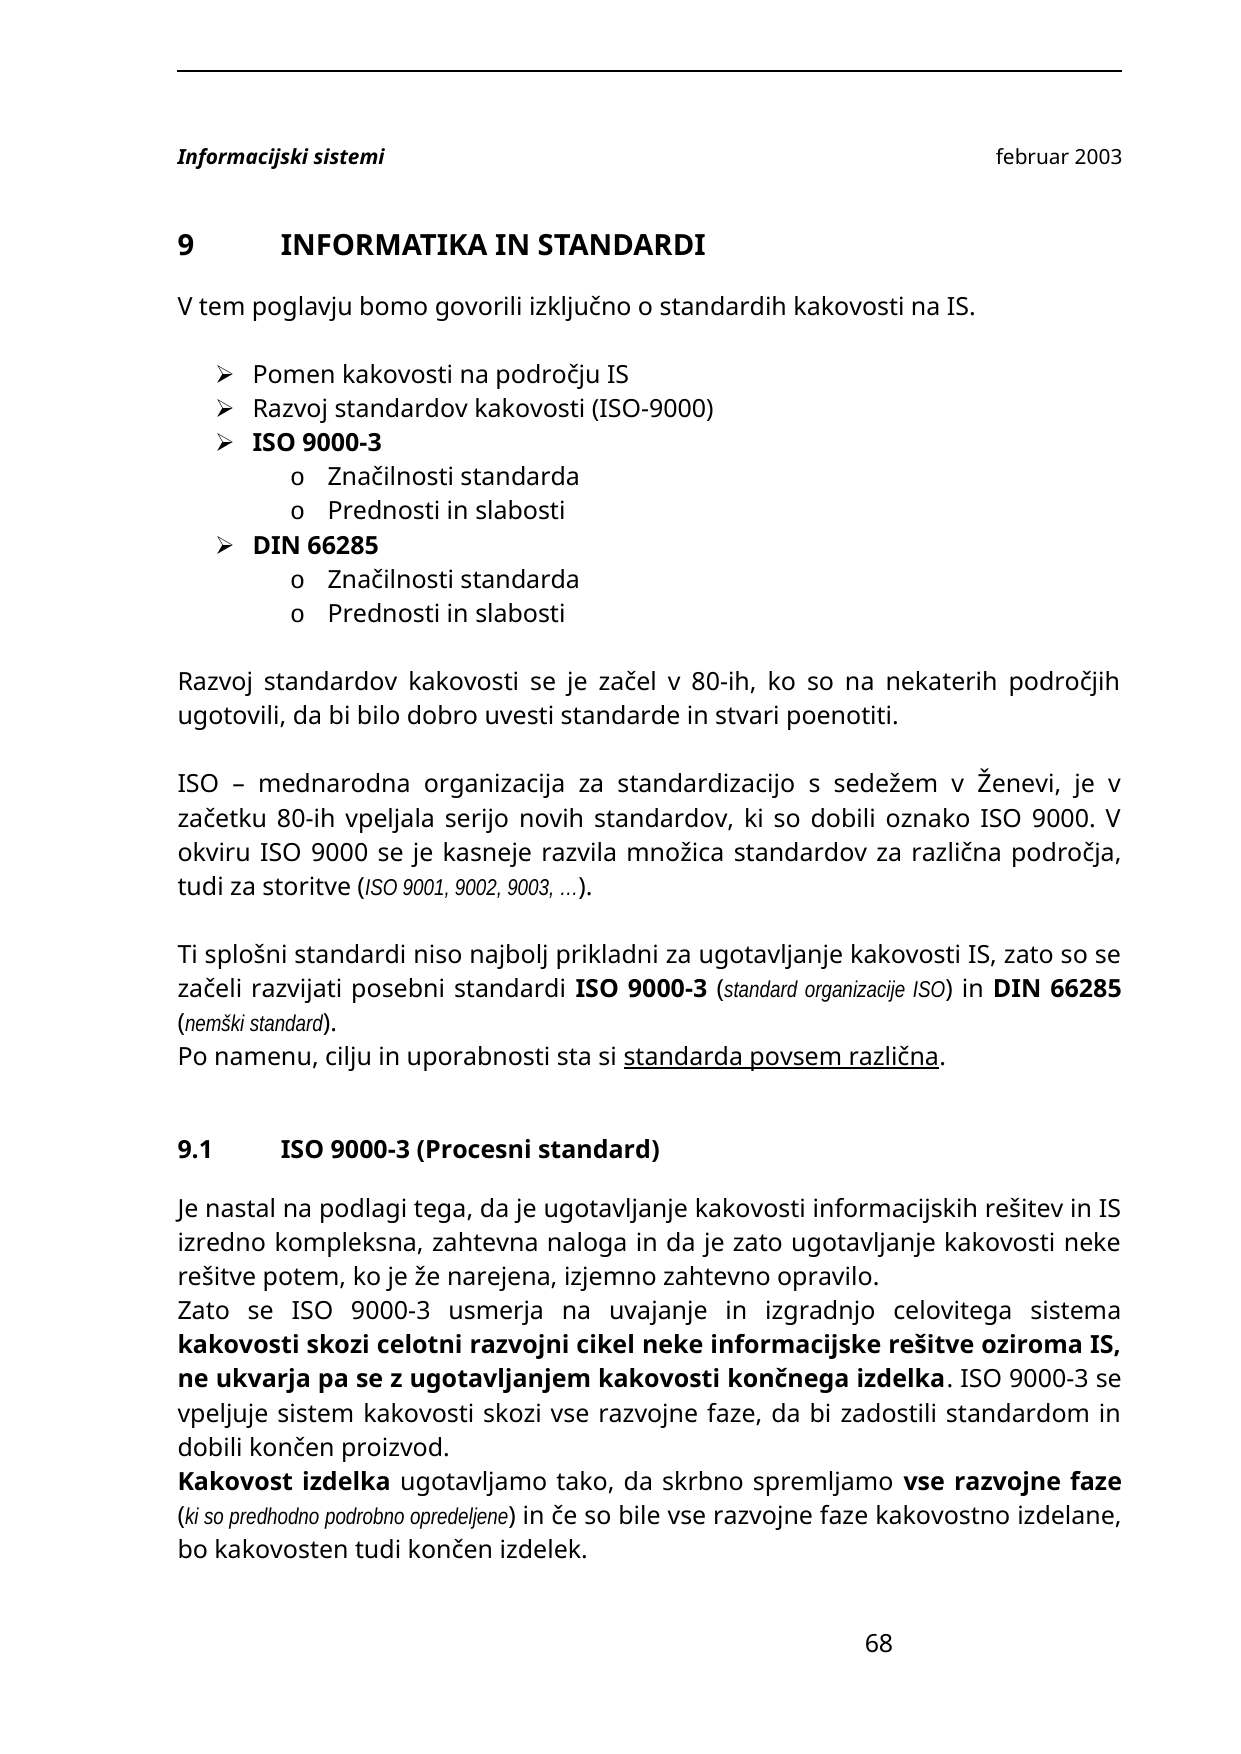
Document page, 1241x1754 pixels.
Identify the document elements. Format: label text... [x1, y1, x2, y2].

text Razvoj standardov kakovosti se je začel v 80-ih, ko so na nekaterih področjih ugotovili, da bi bilo dobro uvesti standarde in stvari poenotiti. [177, 664, 1122, 732]
text Ti splošni standardi niso najbolj prikladni za ugotavljanje kakovosti IS, zato so se začeli razvijati posebni standardi ISO 9000-3 (standard organizacije ISO) in DIN 66285 (nemški standard). [177, 936, 1122, 1039]
text V tem poglavju bomo govorili izključno o standardih kakovosti na IS. [177, 288, 1122, 322]
list Značilnosti standarda [290, 459, 1122, 493]
text Kakovost izdelka ugotavljamo tako, da skrbno spremljamo vse razvojne faze (ki so predhodno podrobno opredeljene) in če so bile vse razvojne faze kakovostno izdelane, bo kakovosten tudi končen izdelek. [177, 1463, 1122, 1566]
list Značilnosti standarda [290, 561, 1122, 596]
list Prednosti in slabosti [290, 596, 1122, 630]
text Zato se ISO 9000-3 usmerja na uvajanje in izgradnjo celovitega sistema kakovosti skozi celotni razvojni cikel neke informacijske rešitve oziroma IS, ne ukvarja pa se z ugotavljanjem kakovosti končnega izdelka. ISO 9000-3 se vpeljuje sistem kakovosti skozi vse razvojne faze, da bi zadostili standardom in dobili končen proizvod. [177, 1293, 1122, 1463]
list Razvoj standardov kakovosti (ISO-9000) [215, 391, 1122, 425]
text ISO – mednarodna organizacija za standardizacijo s sedežem v Ženevi, je v začetku 80-ih vpeljala serijo novih standardov, ki so dobili oznako ISO 9000. V okviru ISO 9000 se je kasneje razvila množica standardov za različna področja, tudi za storitve (ISO 9001, 9002, 9003, …). [177, 766, 1122, 902]
list Pomen kakovosti na področju IS [215, 357, 1122, 391]
subtitle ISO 9000-3 (Procesni standard) [177, 1132, 1122, 1166]
list DIN 66285 [215, 527, 1122, 561]
list Prednosti in slabosti [290, 493, 1122, 527]
text Po namenu, cilju in uporabnosti sta si standarda povsem različna. [177, 1039, 1122, 1073]
subtitle INFORMATIKA IN STANDARDI [177, 224, 1122, 263]
text Je nastal na podlagi tega, da je ugotavljanje kakovosti informacijskih rešitev in IS izredno kompleksna, zahtevna naloga in da je zato ugotavljanje kakovosti neke rešitve potem, ko je že narejena, izjemno zahtevno opravilo. [177, 1191, 1122, 1293]
list ISO 9000-3 [215, 425, 1122, 459]
